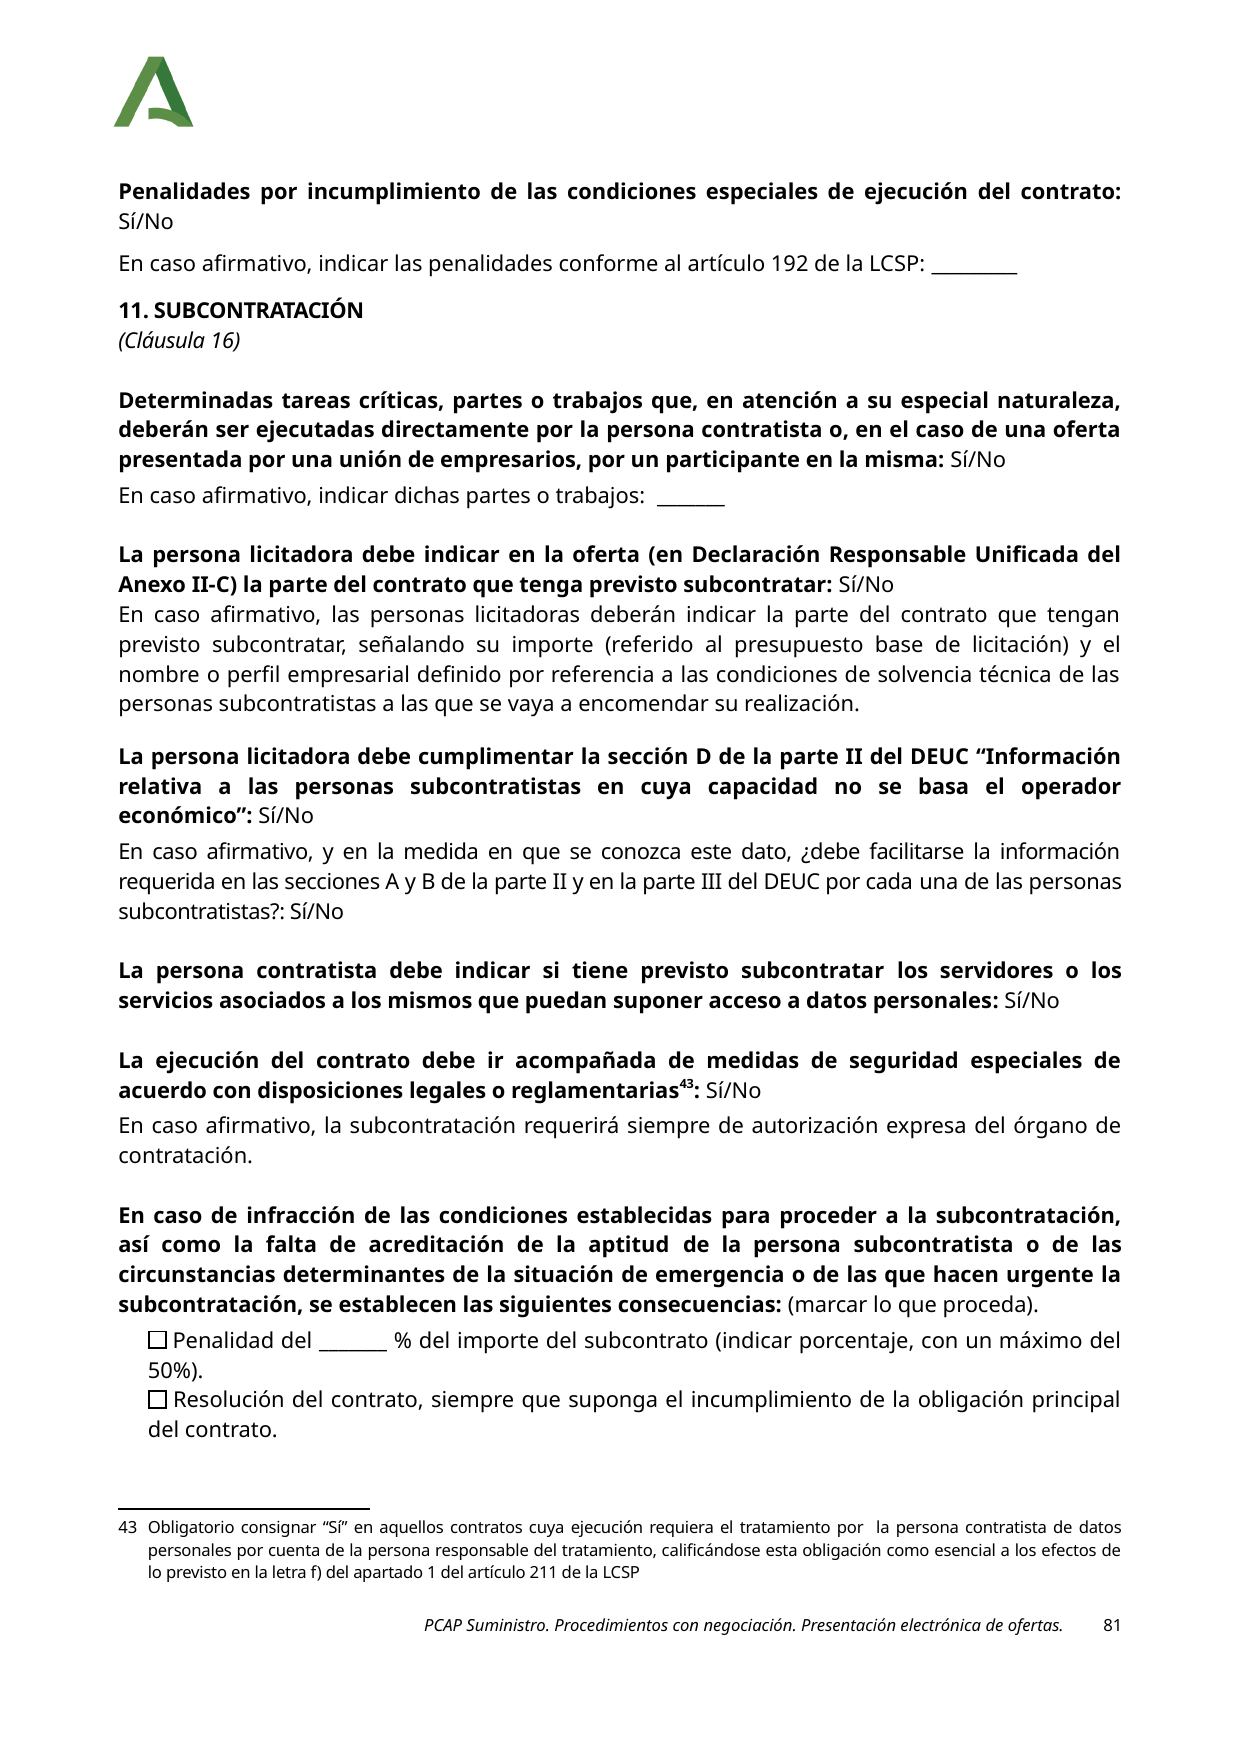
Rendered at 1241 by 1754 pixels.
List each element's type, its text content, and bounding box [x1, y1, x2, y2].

text En caso afirmativo, y en la medida en que se conozca este dato, ¿debe facilitarse la información requerida en las secciones A y B de la parte II y en la parte III del DEUC por cada una de las personas subcontratistas?: Sí/No [118, 836, 1122, 926]
text En caso afirmativo, la subcontratación requerirá siempre de autorización expresa del órgano de contratación. [118, 1110, 1122, 1170]
text Determinadas tareas críticas, partes o trabajos que, en atención a su especial naturaleza, deberán ser ejecutadas directamente por la persona contratista o, en el caso de una oferta presentada por una unión de empresarios, por un participante en la misma: Sí/No [118, 384, 1122, 474]
text 11. SUBCONTRATACIÓN [118, 295, 1122, 325]
text En caso de infracción de las condiciones establecidas para proceder a la subcontratación, así como la falta de acreditación de la aptitud de la persona subcontratista o de las circunstancias determinantes de la situación de emergencia o de las que hacen urgente la subcontratación, se establecen las siguientes consecuencias: (marcar lo que proceda). [118, 1200, 1122, 1319]
text La persona contratista debe indicar si tiene previsto subcontratar los servidores o los servicios asociados a los mismos que puedan suponer acceso a datos personales: Sí/No [118, 955, 1122, 1015]
text La ejecución del contrato debe ir acompañada de medidas de seguridad especiales de acuerdo con disposiciones legales o reglamentarias: Sí/No [118, 1045, 1122, 1104]
text Obligatorio consignar “Sí” en aquellos contratos cuya ejecución requiera el tratamiento por la persona contratista de datos personales por cuenta de la persona responsable del tratamiento, calificándose esta obligación como esencial a los efectos de lo previsto en la letra f) del apartado 1 del artículo 211 de la LCSP [118, 1516, 1122, 1584]
text En caso afirmativo, las personas licitadoras deberán indicar la parte del contrato que tengan previsto subcontratar, señalando su importe (referido al presupuesto base de licitación) y el nombre o perfil empresarial definido por referencia a las condiciones de solvencia técnica de las personas subcontratistas a las que se vaya a encomendar su realización. [118, 599, 1122, 718]
text En caso afirmativo, indicar dichas partes o trabajos: _______ [118, 480, 1122, 510]
text La persona licitadora debe cumplimentar la sección D de la parte II del DEUC “Información relativa a las personas subcontratistas en cuya capacidad no se basa el operador económico”: Sí/No [118, 741, 1122, 830]
text Penalidad del _______ % del importe del subcontrato (indicar porcentaje, con un máximo del 50%). [148, 1325, 1122, 1384]
text Resolución del contrato, siempre que suponga el incumplimiento de la obligación principal del contrato. [148, 1384, 1122, 1444]
text (Cláusula 16) [118, 325, 1122, 355]
picture [109, 52, 198, 131]
text La persona licitadora debe indicar en la oferta (en Declaración Responsable Unificada del Anexo II-C) la parte del contrato que tenga previsto subcontratar: Sí/No [118, 539, 1122, 599]
text Penalidades por incumplimiento de las condiciones especiales de ejecución del contrato: Sí/No [118, 176, 1122, 236]
text En caso afirmativo, indicar las penalidades conforme al artículo 192 de la LCSP: _________ [118, 248, 1122, 277]
